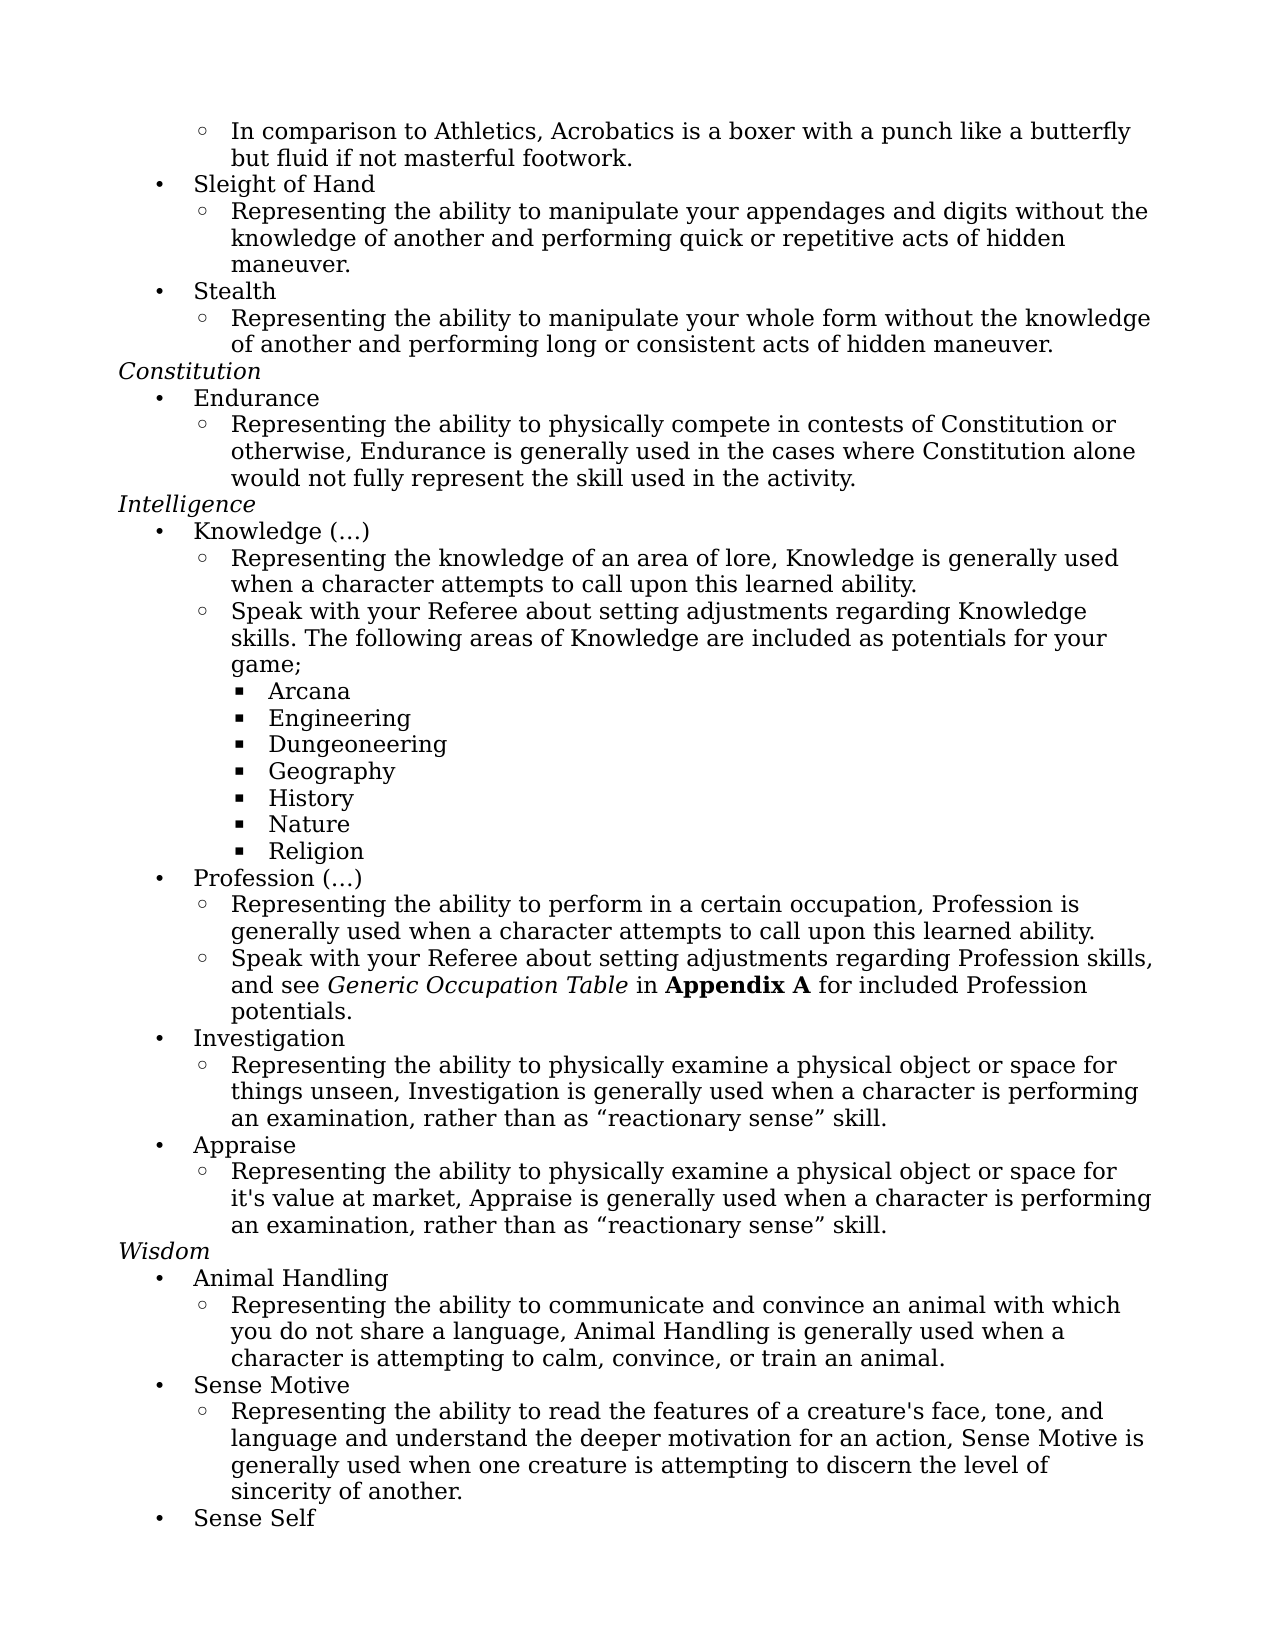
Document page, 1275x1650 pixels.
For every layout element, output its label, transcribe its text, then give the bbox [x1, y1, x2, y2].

list Appraise [156, 1132, 1157, 1158]
list Representing the ability to communicate and convince an animal with which you do not share a language, Animal Handling is generally used when a character is attempting to calm, convince, or train an animal. [193, 1292, 1157, 1372]
list Representing the ability to manipulate your whole form without the knowledge of another and performing long or consistent acts of hidden maneuver. [193, 305, 1157, 358]
list Representing the ability to manipulate your appendages and digits without the knowledge of another and performing quick or repetitive acts of hidden maneuver. [193, 198, 1157, 278]
list Representing the ability to read the features of a creature's face, tone, and language and understand the deeper motivation for an action, Sense Motive is generally used when one creature is attempting to discern the level of sincerity of another. [193, 1398, 1157, 1505]
list Sense Motive [156, 1372, 1157, 1398]
text Wisdom [118, 1238, 1157, 1265]
list Knowledge (…) [156, 518, 1157, 545]
list Profession (…) [156, 865, 1157, 891]
list Dungeoneering [231, 731, 1157, 758]
list Sleight of Hand [156, 171, 1157, 198]
list Representing the ability to perform in a certain occupation, Profession is generally used when a character attempts to call upon this learned ability. [193, 891, 1157, 945]
list Representing the knowledge of an area of lore, Knowledge is generally used when a character attempts to call upon this learned ability. [193, 545, 1157, 598]
list Animal Handling [156, 1265, 1157, 1292]
list Religion [231, 838, 1157, 865]
list Speak with your Referee about setting adjustments regarding Profession skills, and see Generic Occupation Table in Appendix A for included Profession potentials. [193, 945, 1157, 1025]
list Sense Self [156, 1505, 1157, 1532]
list Speak with your Referee about setting adjustments regarding Knowledge skills. The following areas of Knowledge are included as potentials for your game; [193, 598, 1157, 678]
list Nature [231, 811, 1157, 838]
list Engineering [231, 705, 1157, 731]
list Arcana [231, 678, 1157, 705]
list In comparison to Athletics, Acrobatics is a boxer with a punch like a butterfly but fluid if not masterful footwork. [193, 118, 1157, 171]
text Intelligence [118, 491, 1157, 518]
list Stealth [156, 278, 1157, 305]
list Representing the ability to physically examine a physical object or space for it's value at market, Appraise is generally used when a character is performing an examination, rather than as “reactionary sense” skill. [193, 1158, 1157, 1238]
list Representing the ability to physically examine a physical object or space for things unseen, Investigation is generally used when a character is performing an examination, rather than as “reactionary sense” skill. [193, 1052, 1157, 1132]
text Constitution [118, 358, 1157, 385]
list History [231, 785, 1157, 811]
list Representing the ability to physically compete in contests of Constitution or otherwise, Endurance is generally used in the cases where Constitution alone would not fully represent the skill used in the activity. [193, 411, 1157, 491]
list Investigation [156, 1025, 1157, 1052]
list Endurance [156, 385, 1157, 411]
list Geography [231, 758, 1157, 785]
